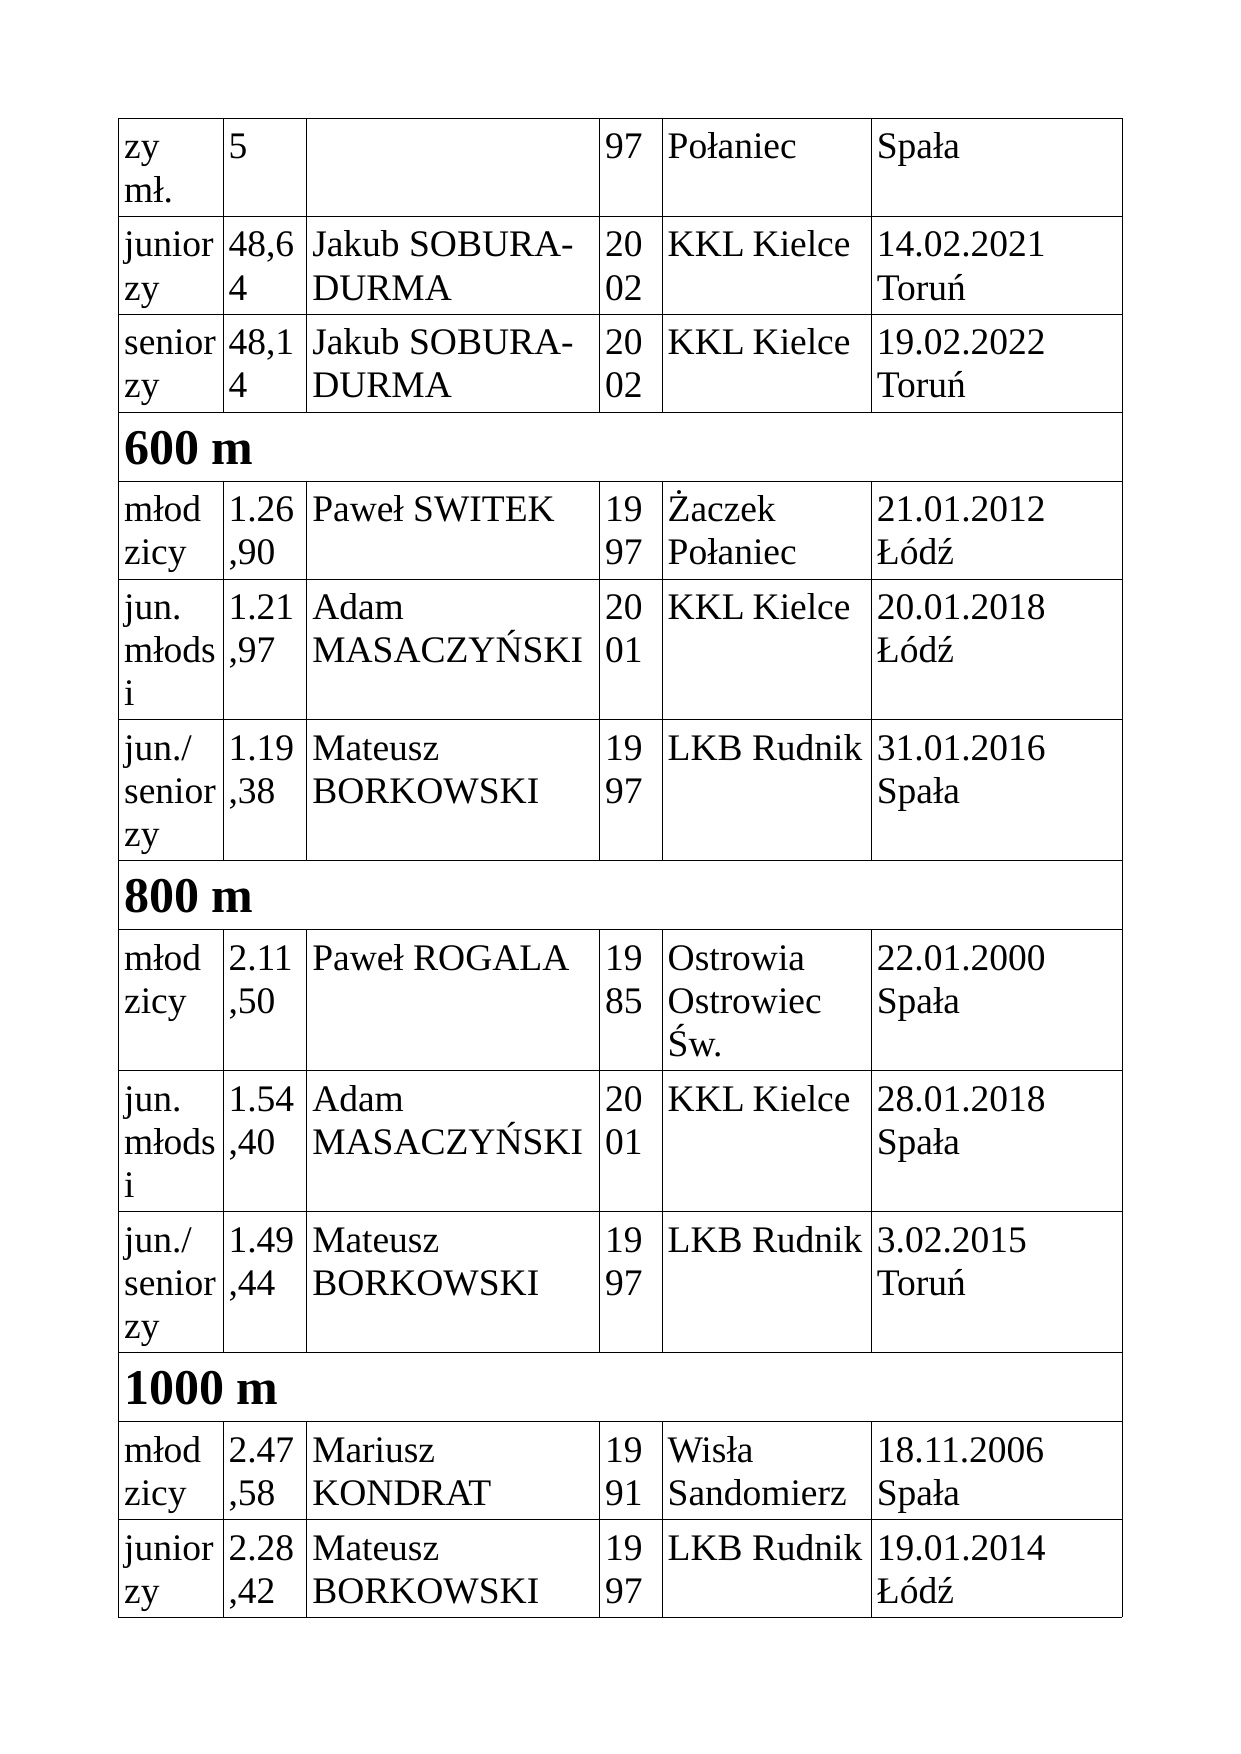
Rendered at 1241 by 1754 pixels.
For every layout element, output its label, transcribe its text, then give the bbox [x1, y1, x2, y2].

table_cell LKB Rudnik [663, 720, 871, 860]
table_cell KKL Kielce [663, 1071, 871, 1211]
table_cell 1997 [600, 720, 662, 860]
table_cell 2001 [600, 1071, 662, 1211]
table_cell juniorzy [119, 1520, 223, 1617]
table_cell 2002 [600, 217, 662, 314]
table_cell [307, 119, 599, 216]
table_cell 2001 [600, 580, 662, 719]
table_cell jun. młodsi [119, 1071, 223, 1211]
table_cell jun./seniorzy [119, 720, 223, 860]
table_cell juniorzy [119, 217, 223, 314]
table_cell Mateusz BORKOWSKI [307, 1520, 599, 1617]
table_cell jun./seniorzy [119, 1212, 223, 1352]
table_cell Jakub SOBURA-DURMA [307, 217, 599, 314]
table_cell 1985 [600, 930, 662, 1070]
table_cell 22.01.2000 Spała [872, 930, 1122, 1070]
table_cell 2.47,58 [224, 1422, 306, 1519]
table_cell 18.11.2006 Spała [872, 1422, 1122, 1519]
table_cell Wisła Sandomierz [663, 1422, 871, 1519]
table_cell 1.54,40 [224, 1071, 306, 1211]
table_cell KKL Kielce [663, 315, 871, 412]
table_cell Mateusz BORKOWSKI [307, 720, 599, 860]
table_cell 1997 [600, 1212, 662, 1352]
table_cell 1000 m [119, 1353, 1122, 1421]
table_cell 20.01.2018 Łódź [872, 580, 1122, 719]
table_cell 1.21,97 [224, 580, 306, 719]
table_cell 19.01.2014 Łódź [872, 1520, 1122, 1617]
table_cell LKB Rudnik [663, 1520, 871, 1617]
table_cell 14.02.2021 Toruń [872, 217, 1122, 314]
table_cell Połaniec [663, 119, 871, 216]
table_cell 5 [224, 119, 306, 216]
table_cell Mateusz BORKOWSKI [307, 1212, 599, 1352]
table_cell Spała [872, 119, 1122, 216]
table_cell 97 [600, 119, 662, 216]
table_cell 19.02.2022 Toruń [872, 315, 1122, 412]
table_cell 48,64 [224, 217, 306, 314]
table_cell młodzicy [119, 1422, 223, 1519]
table_cell LKB Rudnik [663, 1212, 871, 1352]
table_cell jun. młodsi [119, 580, 223, 719]
table_cell Adam MASACZYŃSKI [307, 1071, 599, 1211]
table_cell 800 m [119, 861, 1122, 929]
table_cell 1997 [600, 1520, 662, 1617]
table_cell 1.49,44 [224, 1212, 306, 1352]
table_cell Ostrowia Ostrowiec Św. [663, 930, 871, 1070]
table_cell 31.01.2016 Spała [872, 720, 1122, 860]
table_cell 1991 [600, 1422, 662, 1519]
table_cell KKL Kielce [663, 217, 871, 314]
table_cell Paweł SWITEK [307, 482, 599, 578]
table_cell 21.01.2012 Łódź [872, 482, 1122, 578]
table_cell 2002 [600, 315, 662, 412]
table_cell 1.26,90 [224, 482, 306, 578]
table_cell młodzicy [119, 482, 223, 578]
table_cell seniorzy [119, 315, 223, 412]
table_cell 1997 [600, 482, 662, 578]
table_cell 48,14 [224, 315, 306, 412]
table_cell 2.28,42 [224, 1520, 306, 1617]
table_cell KKL Kielce [663, 580, 871, 719]
table_cell Adam MASACZYŃSKI [307, 580, 599, 719]
table_cell młodzicy [119, 930, 223, 1070]
table_cell 3.02.2015 Toruń [872, 1212, 1122, 1352]
table_cell 2.11,50 [224, 930, 306, 1070]
table_cell 600 m [119, 413, 1122, 481]
table_cell Żaczek Połaniec [663, 482, 871, 578]
table_cell Paweł ROGALA [307, 930, 599, 1070]
table_cell Mariusz KONDRAT [307, 1422, 599, 1519]
table_cell 28.01.2018 Spała [872, 1071, 1122, 1211]
table_cell 1.19,38 [224, 720, 306, 860]
table_cell zy mł. [119, 119, 223, 216]
table_cell Jakub SOBURA-DURMA [307, 315, 599, 412]
